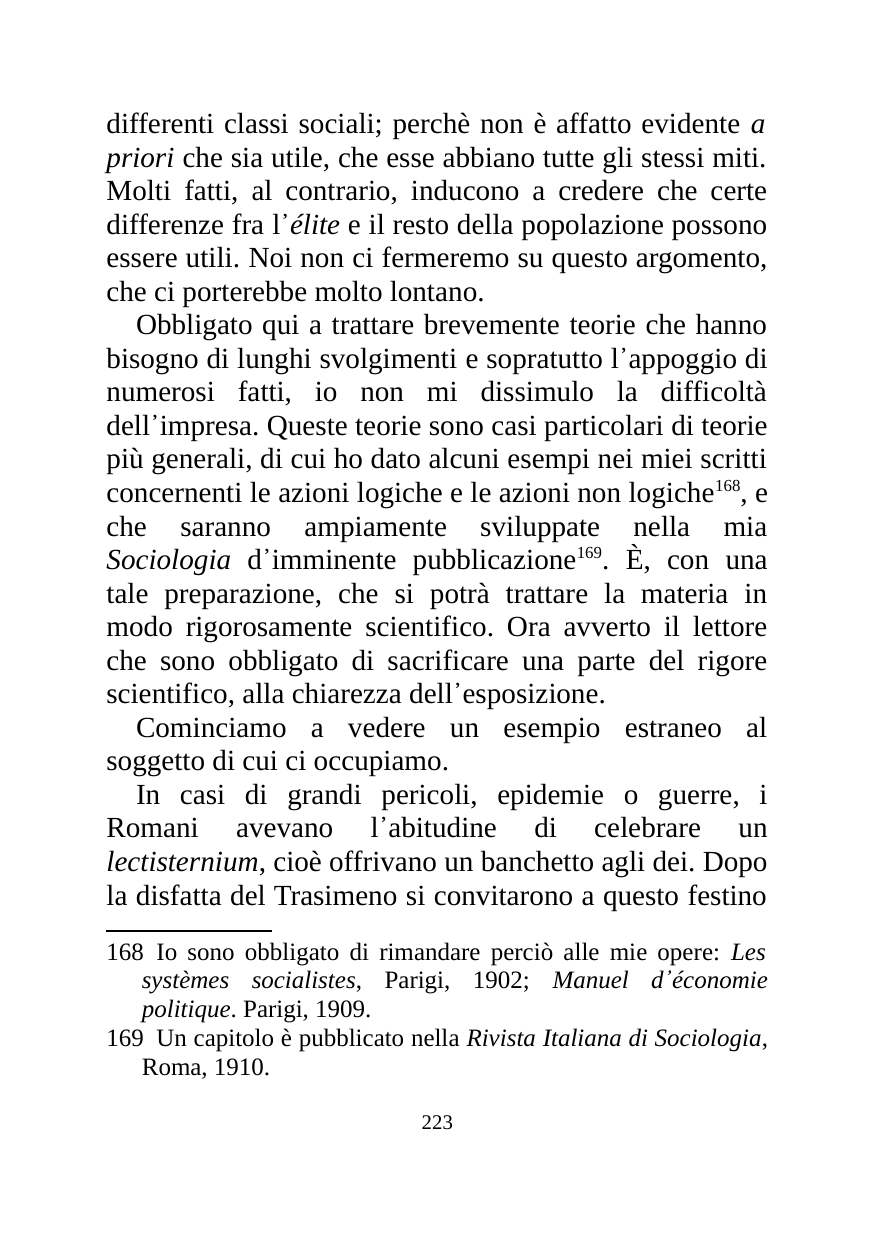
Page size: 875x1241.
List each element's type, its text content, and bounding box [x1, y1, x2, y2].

text In casi di grandi pericoli, epidemie o guerre, i Romani avevano l᾽abitudine di celebrare un lectisternium, cioè offrivano un banchetto agli dei. Dopo la disfatta del Trasimeno si convitarono a questo festino [106, 777, 768, 911]
text Obbligato qui a trattare brevemente teorie che hanno bisogno di lunghi svolgimenti e sopratutto l᾽appoggio di numerosi fatti, io non mi dissimulo la difficoltà dell᾽impresa. Queste teorie sono casi particolari di teorie più generali, di cui ho dato alcuni esempi nei miei scritti concernenti le azioni logiche e le azioni non logiche, e che saranno ampiamente sviluppate nella mia Sociologia d᾽imminente pubblicazione. È, con una tale preparazione, che si potrà trattare la materia in modo rigorosamente scientifico. Ora avverto il lettore che sono obbligato di sacrificare una parte del rigore scientifico, alla chiarezza dell᾽esposizione. [106, 307, 768, 710]
text Cominciamo a vedere un esempio estraneo al soggetto di cui ci occupiamo. [106, 710, 768, 777]
text Un capitolo è pubblicato nella Rivista Italiana di Sociologia, Roma, 1910. [106, 1023, 768, 1080]
text Io sono obbligato di rimandare perciò alle mie opere: Les systèmes socialistes, Parigi, 1902; Manuel d᾽économie politique. Parigi, 1909. [106, 937, 768, 1023]
text differenti classi sociali; perchè non è affatto evidente a priori che sia utile, che esse abbiano tutte gli stessi miti. Molti fatti, al contrario, inducono a credere che certe differenze fra l᾽élite e il resto della popolazione possono essere utili. Noi non ci fermeremo su questo argomento, che ci porterebbe molto lontano. [106, 106, 768, 307]
